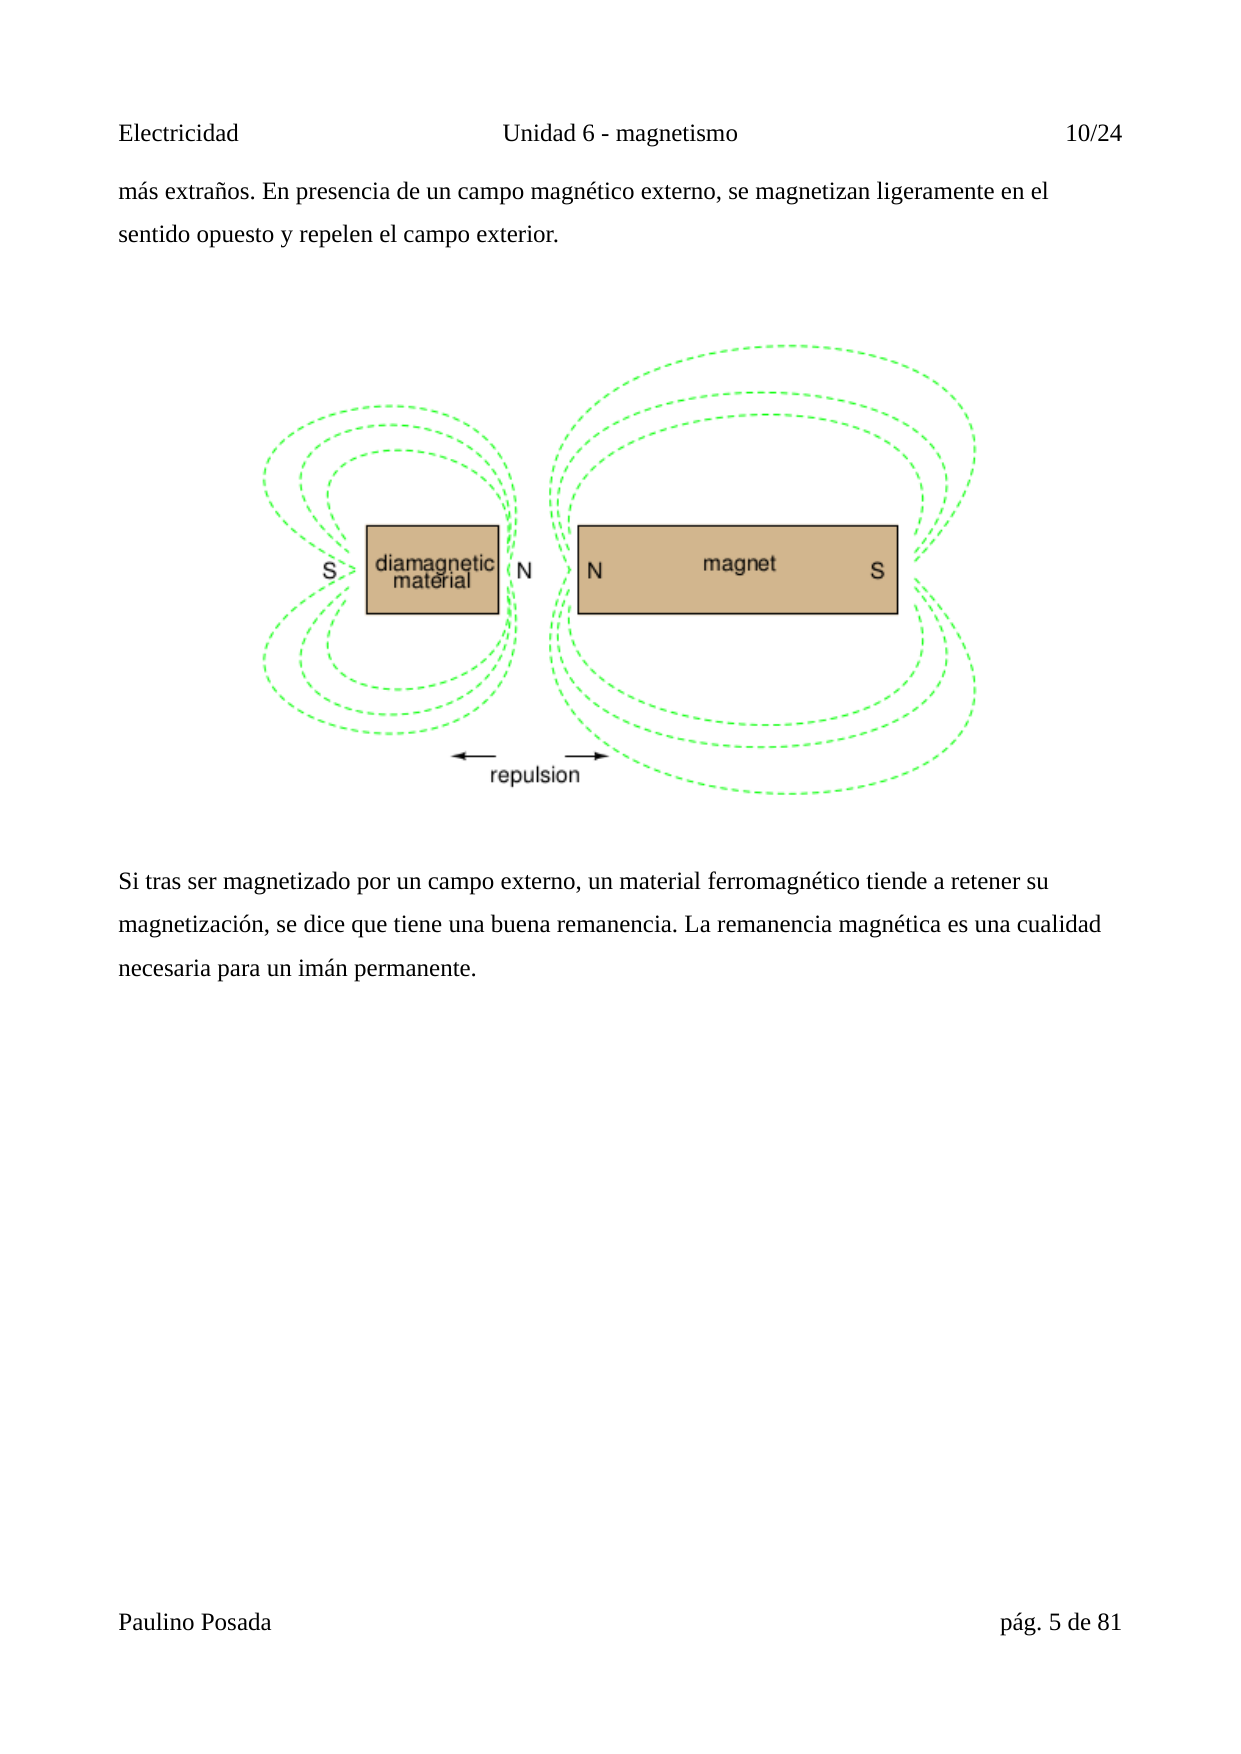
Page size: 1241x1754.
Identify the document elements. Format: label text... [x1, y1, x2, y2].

picture [249, 331, 991, 806]
text Si tras ser magnetizado por un campo externo, un material ferromagnético tiende a retener su magnetización, se dice que tiene una buena remanencia. La remanencia magnética es una cualidad necesaria para un imán permanente. [118, 866, 1122, 981]
text más extraños. En presencia de un campo magnético externo, se magnetizan ligeramente en el sentido opuesto y repelen el campo exterior. [118, 176, 1122, 248]
